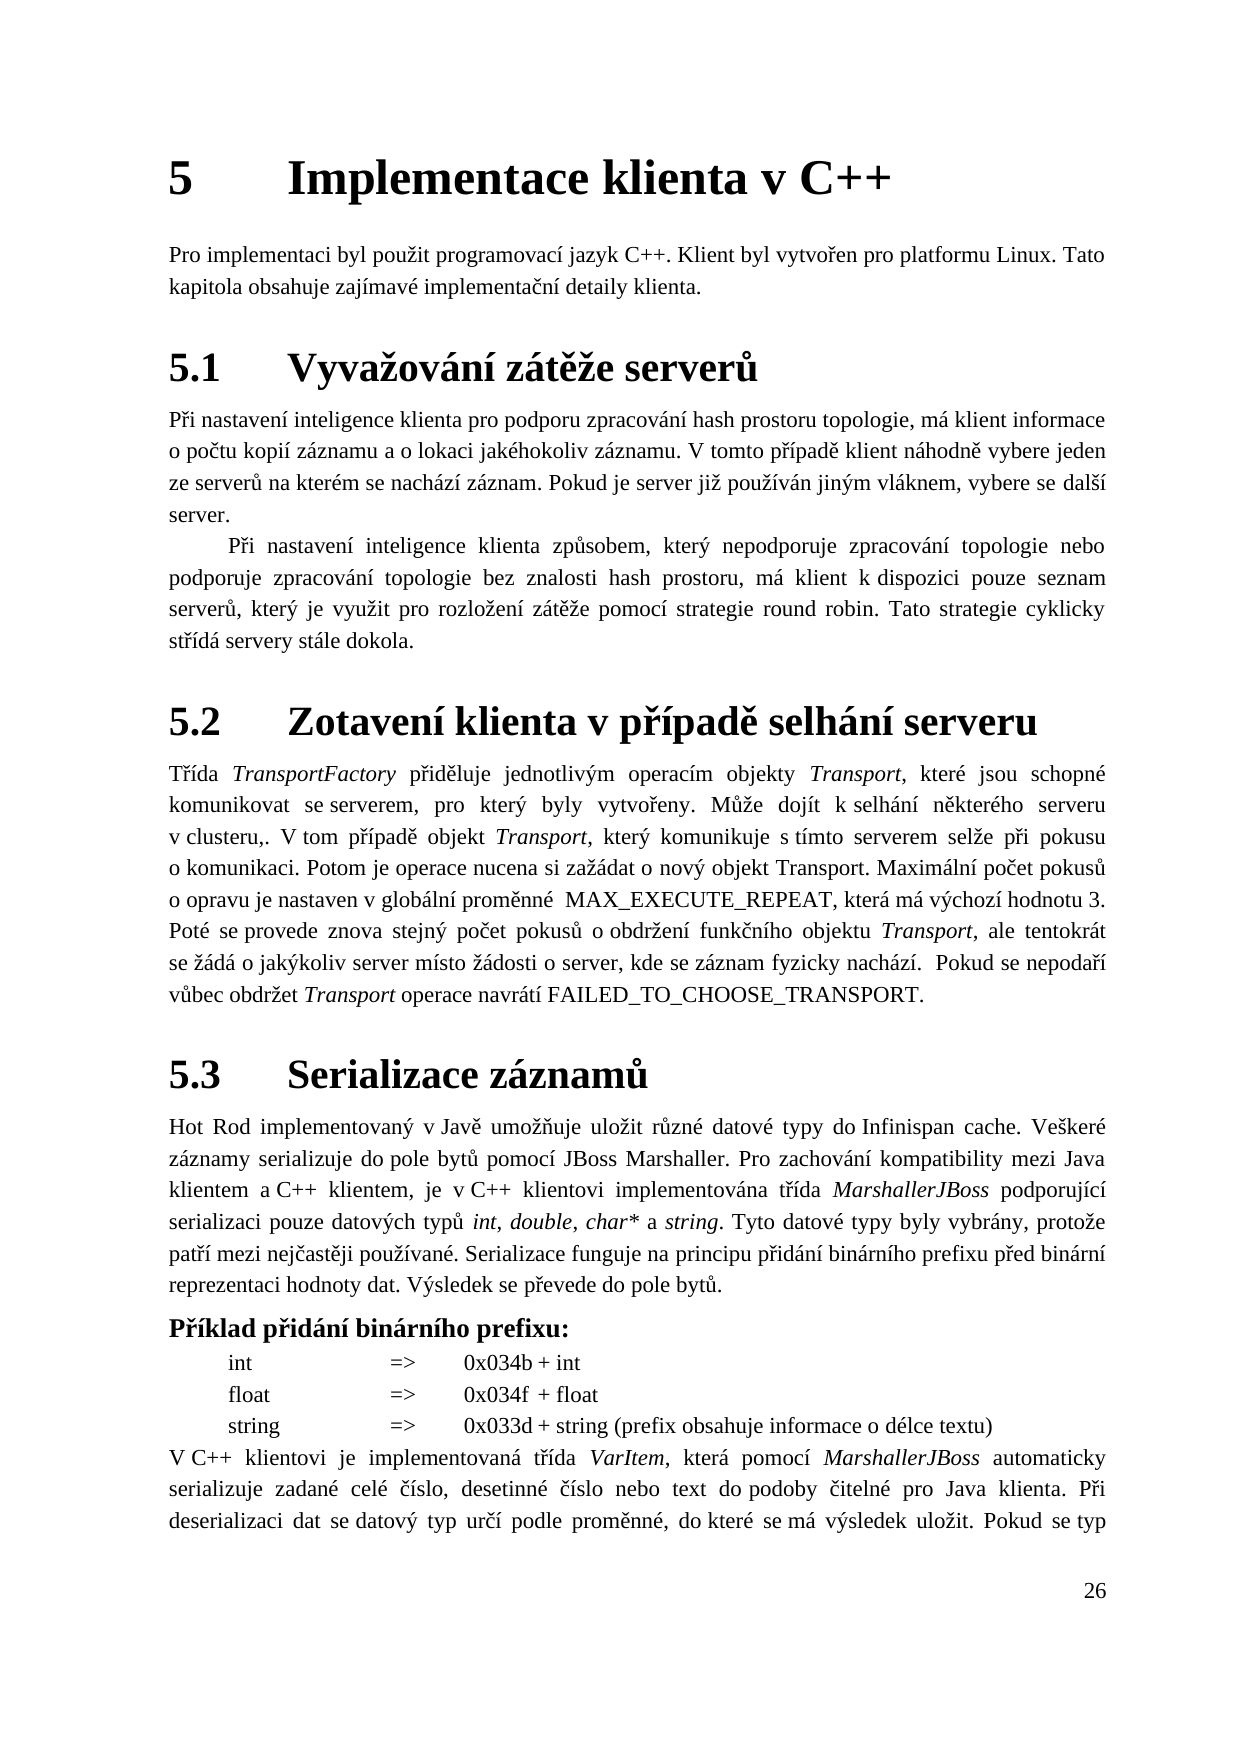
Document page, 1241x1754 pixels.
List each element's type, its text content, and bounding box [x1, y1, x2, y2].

text Při nastavení inteligence klienta pro podporu zpracování hash prostoru topologie, má klient informace o počtu kopií záznamu a o lokaci jakéhokoliv záznamu. V tomto případě klient náhodně vybere jeden ze serverů na kterém se nachází záznam. Pokud je server již používán jiným vláknem, vybere se další server. [169, 406, 1106, 527]
subtitle Zotavení klienta v případě selhání serveru [169, 696, 1106, 744]
text Pro implementaci byl použit programovací jazyk C++. Klient byl vytvořen pro platformu Linux. Tato kapitola obsahuje zajímavé implementační detaily klienta. [169, 242, 1106, 299]
text int => 0x034b + int [169, 1349, 1106, 1375]
text float => 0x034f + float [169, 1381, 1106, 1407]
text string => 0x033d + string (prefix obsahuje informace o délce textu) [169, 1412, 1106, 1438]
text V C++ klientovi je implementovaná třída VarItem, která pomocí MarshallerJBoss automaticky serializuje zadané celé číslo, desetinné číslo nebo text do podoby čitelné pro Java klienta. Při deserializaci dat se datový typ určí podle proměnné, do které se má výsledek uložit. Pokud se typ [169, 1444, 1106, 1533]
text Třída TransportFactory přiděluje jednotlivým operacím objekty Transport, které jsou schopné komunikovat se serverem, pro který byly vytvořeny. Může dojít k selhání některého serveru v clusteru,. V tom případě objekt Transport, který komunikuje s tímto serverem selže při pokusu o komunikaci. Potom je operace nucena si zažádat o nový objekt Transport. Maximální počet pokusů o opravu je nastaven v globální proměnné MAX_EXECUTE_REPEAT, která má výchozí hodnotu 3. Poté se provede znova stejný počet pokusů o obdržení funkčního objektu Transport, ale tentokrát se žádá o jakýkoliv server místo žádosti o server, kde se záznam fyzicky nachází. Pokud se nepodaří vůbec obdržet Transport operace navrátí FAILED_TO_CHOOSE_TRANSPORT. [169, 760, 1106, 1007]
subtitle Implementace klienta v C++ [169, 148, 1106, 205]
subtitle Vyvažování zátěže serverů [169, 342, 1106, 390]
text Příklad přidání binárního prefixu: [169, 1312, 1106, 1343]
text Hot Rod implementovaný v Javě umožňuje uložit různé datové typy do Infinispan cache. Veškeré záznamy serializuje do pole bytů pomocí JBoss Marshaller. Pro zachování kompatibility mezi Java klientem a C++ klientem, je v C++ klientovi implementována třída MarshallerJBoss podporující serializaci pouze datových typů int, double, char* a string. Tyto datové typy byly vybrány, protože patří mezi nejčastěji používané. Serializace funguje na principu přidání binárního prefixu před binární reprezentaci hodnoty dat. Výsledek se převede do pole bytů. [169, 1113, 1106, 1298]
subtitle Serializace záznamů [169, 1050, 1106, 1098]
text Při nastavení inteligence klienta způsobem, který nepodporuje zpracování topologie nebo podporuje zpracování topologie bez znalosti hash prostoru, má klient k dispozici pouze seznam serverů, který je využit pro rozložení zátěže pomocí strategie round robin. Tato strategie cyklicky střídá servery stále dokola. [169, 532, 1106, 653]
